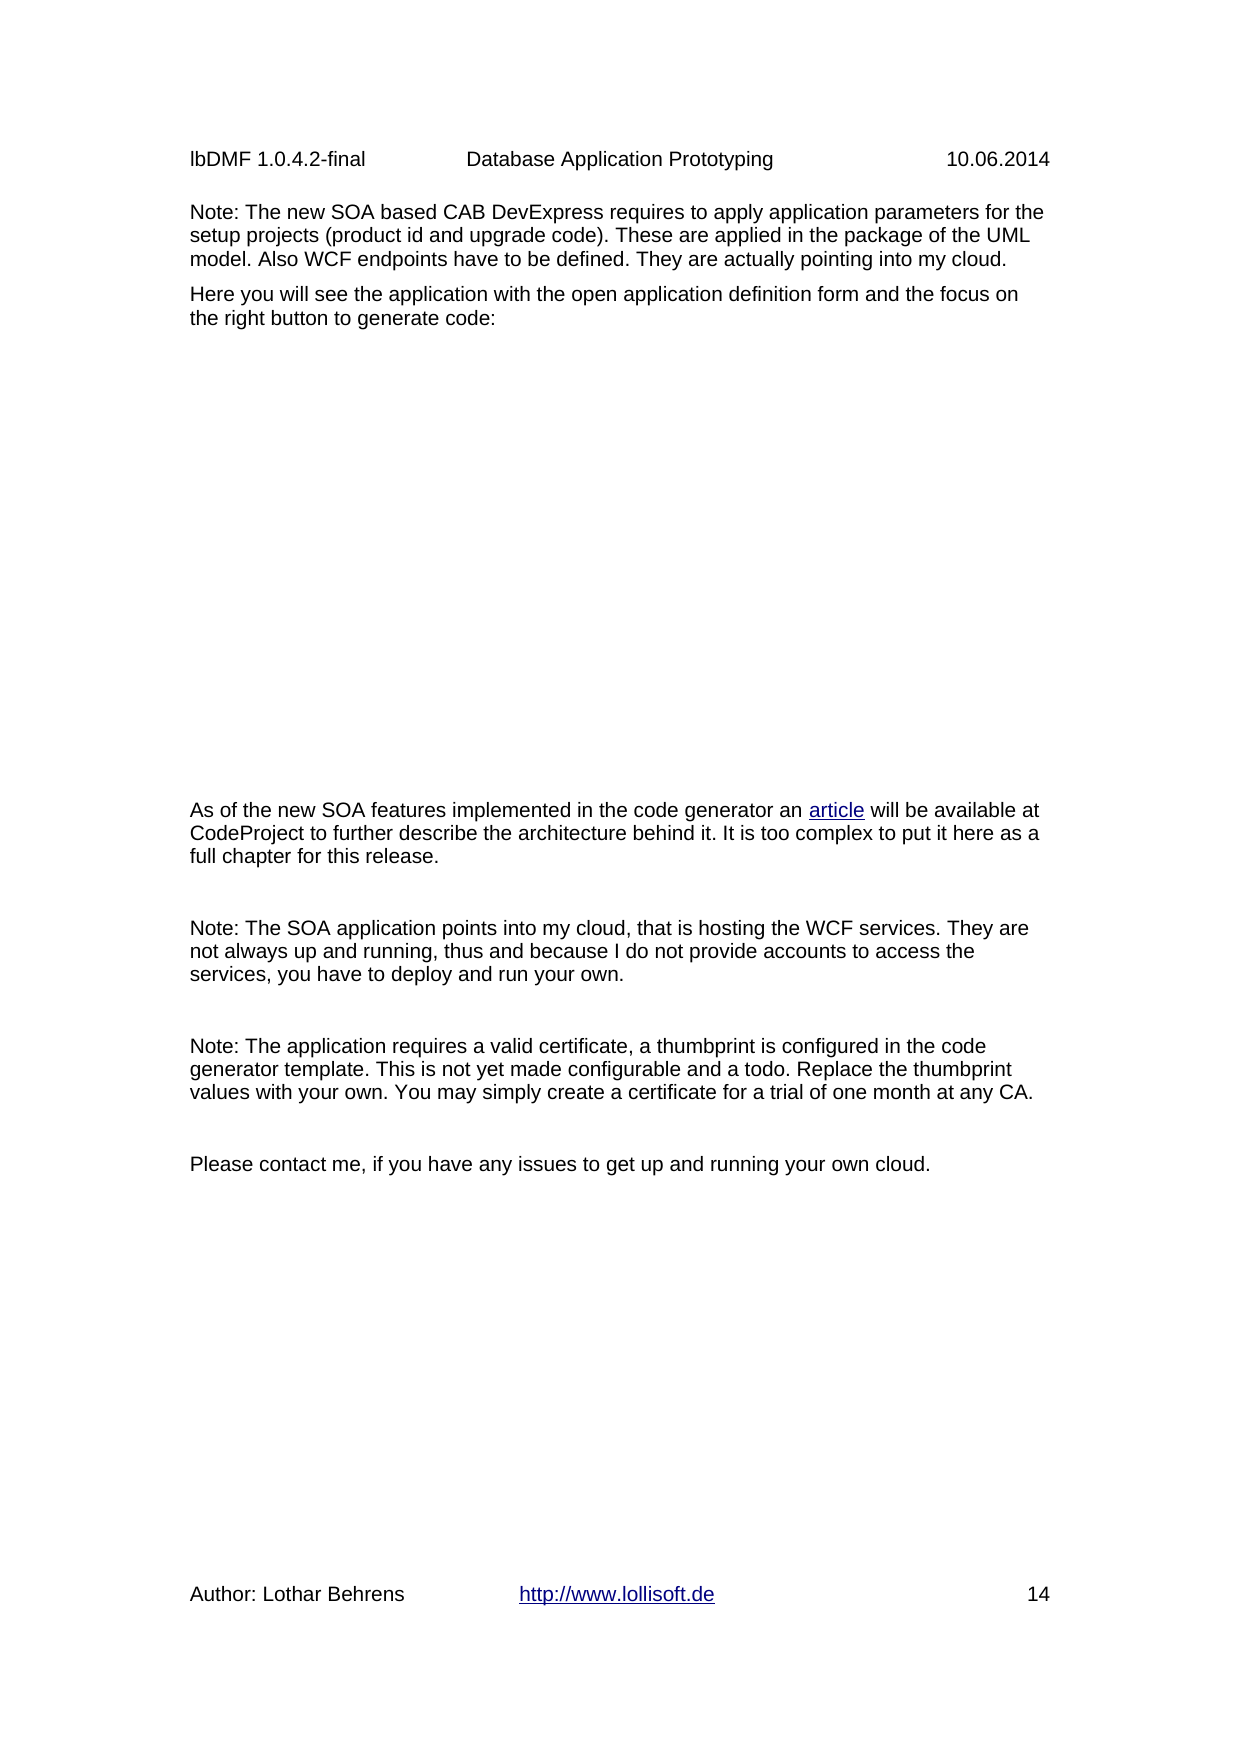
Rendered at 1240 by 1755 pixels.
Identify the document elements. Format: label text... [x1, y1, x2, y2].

text Note: The application requires a valid certificate, a thumbprint is configured in the code generator template. This is not yet made configurable and a todo. Replace the thumbprint values with your own. You may simply create a certificate for a trial of one month at any CA. [189, 1034, 1050, 1104]
text Please contact me, if you have any issues to get up and running your own cloud. [189, 1152, 1050, 1175]
text Here you will see the application with the open application definition form and the focus on the right button to generate code: [189, 283, 1050, 329]
text Note: The SOA application points into my cloud, that is hosting the WCF services. They are not always up and running, thus and because I do not provide accounts to access the services, you have to deploy and run your own. [189, 916, 1050, 986]
text As of the new SOA features implemented in the code generator an article will be available at CodeProject to further describe the architecture behind it. It is too complex to put it here as a full chapter for this release. [189, 798, 1050, 868]
text Note: The new SOA based CAB DevExpress requires to apply application parameters for the setup projects (product id and upgrade code). These are applied in the package of the UML model. Also WCF endpoints have to be defined. They are actually pointing into my cloud. [189, 201, 1050, 270]
